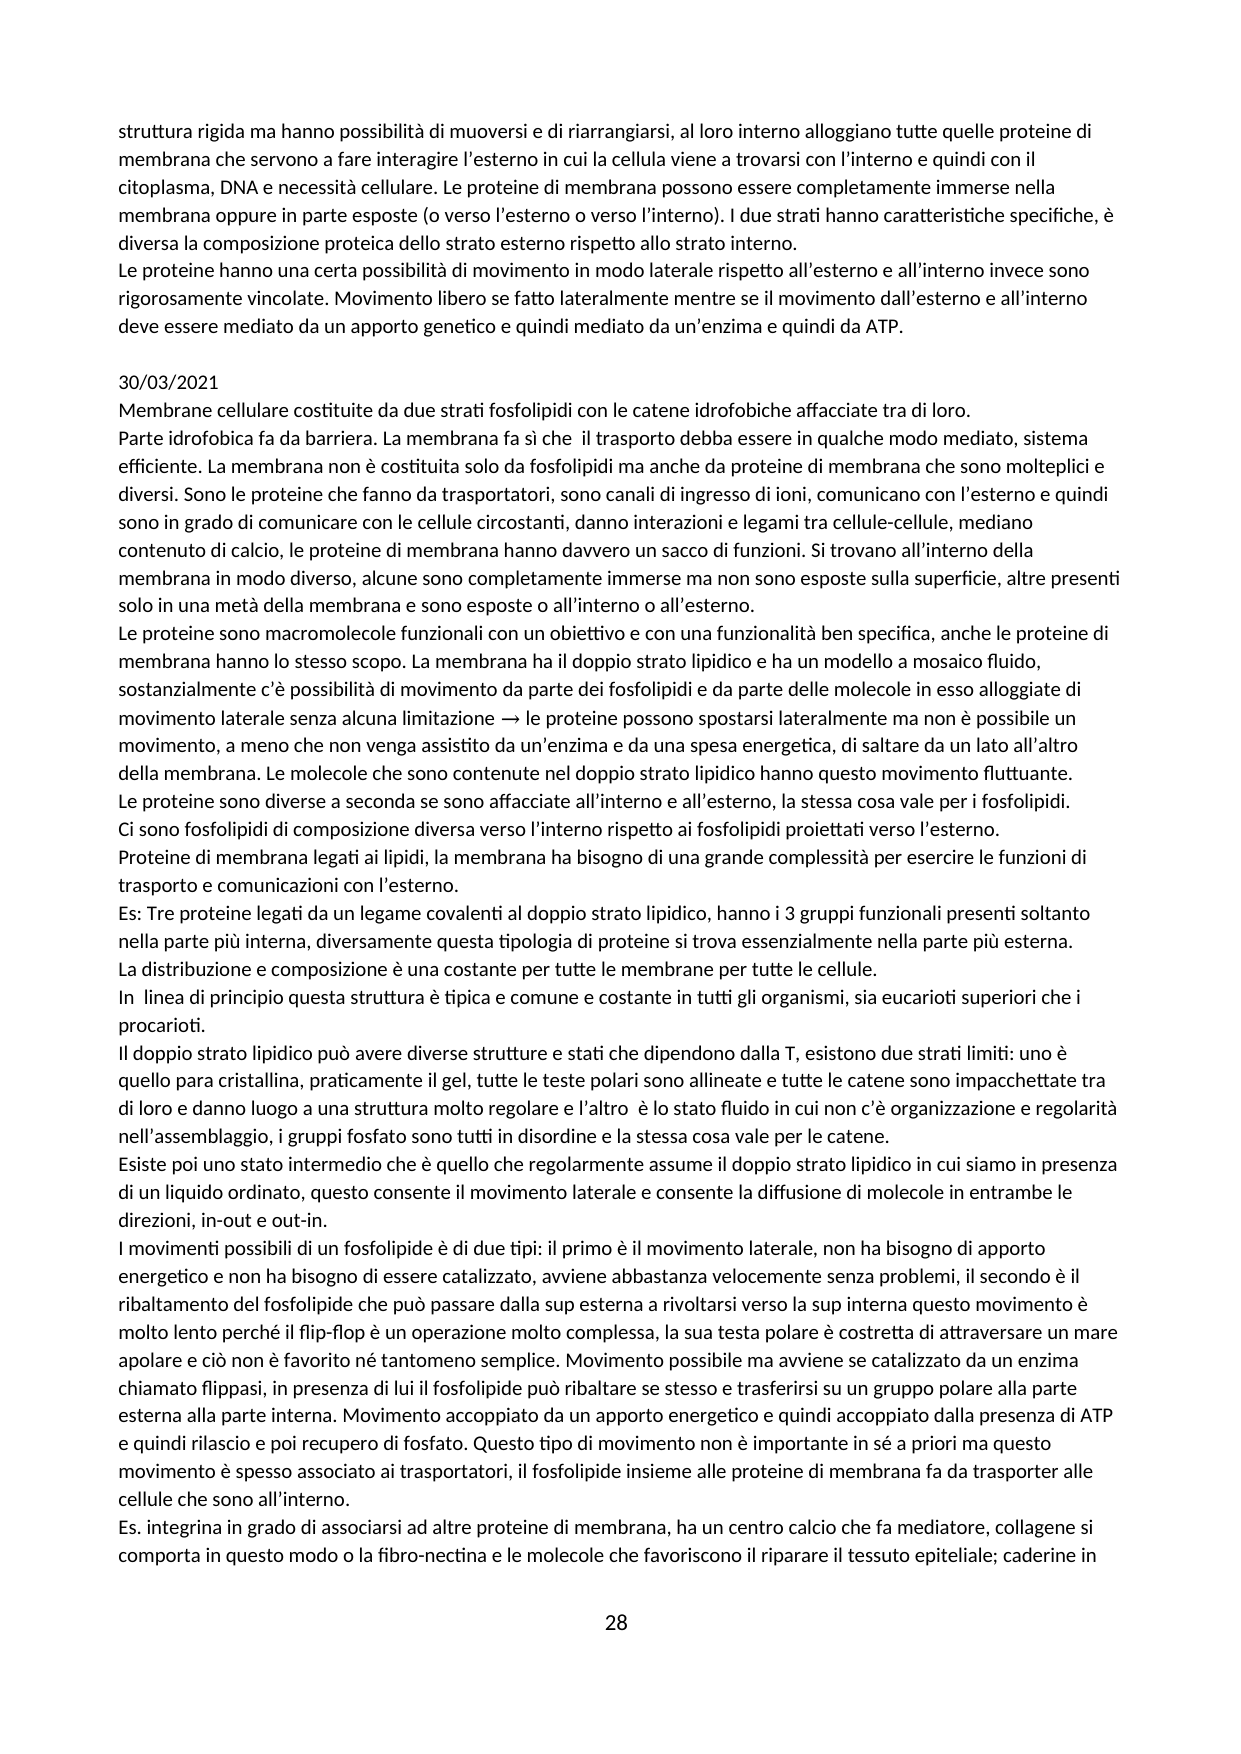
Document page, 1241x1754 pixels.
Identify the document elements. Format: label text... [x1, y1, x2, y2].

text struttura rigida ma hanno possibilità di muoversi e di riarrangiarsi, al loro interno alloggiano tutte quelle proteine di membrana che servono a fare interagire l’esterno in cui la cellula viene a trovarsi con l’interno e quindi con il citoplasma, DNA e necessità cellulare. Le proteine di membrana possono essere completamente immerse nella membrana oppure in parte esposte (o verso l’esterno o verso l’interno). I due strati hanno caratteristiche specifiche, è diversa la composizione proteica dello strato esterno rispetto allo strato interno. Le proteine hanno una certa possibilità di movimento in modo laterale rispetto all’esterno e all’interno invece sono rigorosamente vincolate. Movimento libero se fatto lateralmente mentre se il movimento dall’esterno e all’interno deve essere mediato da un apporto genetico e quindi mediato da un’enzima e quindi da ATP. 30/03/2021 Membrane cellulare costituite da due strati fosfolipidi con le catene idrofobiche affacciate tra di loro. Parte idrofobica fa da barriera. La membrana fa sì che il trasporto debba essere in qualche modo mediato, sistema efficiente. La membrana non è costituita solo da fosfolipidi ma anche da proteine di membrana che sono molteplici e diversi. Sono le proteine che fanno da trasportatori, sono canali di ingresso di ioni, comunicano con l’esterno e quindi sono in grado di comunicare con le cellule circostanti, danno interazioni e legami tra cellule-cellule, mediano contenuto di calcio, le proteine di membrana hanno davvero un sacco di funzioni. Si trovano all’interno della membrana in modo diverso, alcune sono completamente immerse ma non sono esposte sulla superficie, altre presenti solo in una metà della membrana e sono esposte o all’interno o all’esterno. Le proteine sono macromolecole funzionali con un obiettivo e con una funzionalità ben specifica, anche le proteine di membrana hanno lo stesso scopo. La membrana ha il doppio strato lipidico e ha un modello a mosaico fluido, sostanzialmente c’è possibilità di movimento da parte dei fosfolipidi e da parte delle molecole in esso alloggiate di movimento laterale senza alcuna limitazione → le proteine possono spostarsi lateralmente ma non è possibile un movimento, a meno che non venga assistito da un’enzima e da una spesa energetica, di saltare da un lato all’altro della membrana. Le molecole che sono contenute nel doppio strato lipidico hanno questo movimento fluttuante. Le proteine sono diverse a seconda se sono affacciate all’interno e all’esterno, la stessa cosa vale per i fosfolipidi. Ci sono fosfolipidi di composizione diversa verso l’interno rispetto ai fosfolipidi proiettati verso l’esterno. Proteine di membrana legati ai lipidi, la membrana ha bisogno di una grande complessità per esercire le funzioni di trasporto e comunicazioni con l’esterno. Es: Tre proteine legati da un legame covalenti al doppio strato lipidico, hanno i 3 gruppi funzionali presenti soltanto nella parte più interna, diversamente questa tipologia di proteine si trova essenzialmente nella parte più esterna. La distribuzione e composizione è una costante per tutte le membrane per tutte le cellule. In linea di principio questa struttura è tipica e comune e costante in tutti gli organismi, sia eucarioti superiori che i procarioti. Il doppio strato lipidico può avere diverse strutture e stati che dipendono dalla T, esistono due strati limiti: uno è quello para cristallina, praticamente il gel, tutte le teste polari sono allineate e tutte le catene sono impacchettate tra di loro e danno luogo a una struttura molto regolare e l’altro è lo stato fluido in cui non c’è organizzazione e regolarità nell’assemblaggio, i gruppi fosfato sono tutti in disordine e la stessa cosa vale per le catene. Esiste poi uno stato intermedio che è quello che regolarmente assume il doppio strato lipidico in cui siamo in presenza di un liquido ordinato, questo consente il movimento laterale e consente la diffusione di molecole in entrambe le direzioni, in-out e out-in. I movimenti possibili di un fosfolipide è di due tipi: il primo è il movimento laterale, non ha bisogno di apporto energetico e non ha bisogno di essere catalizzato, avviene abbastanza velocemente senza problemi, il secondo è il ribaltamento del fosfolipide che può passare dalla sup esterna a rivoltarsi verso la sup interna questo movimento è molto lento perché il flip-flop è un operazione molto complessa, la sua testa polare è costretta di attraversare un mare apolare e ciò non è favorito né tantomeno semplice. Movimento possibile ma avviene se catalizzato da un enzima chiamato flippasi, in presenza di lui il fosfolipide può ribaltare se stesso e trasferirsi su un gruppo polare alla parte esterna alla parte interna. Movimento accoppiato da un apporto energetico e quindi accoppiato dalla presenza di ATP e quindi rilascio e poi recupero di fosfato. Questo tipo di movimento non è importante in sé a priori ma questo movimento è spesso associato ai trasportatori, il fosfolipide insieme alle proteine di membrana fa da trasporter alle cellule che sono all’interno. Es. integrina in grado di associarsi ad altre proteine di membrana, ha un centro calcio che fa mediatore, collagene si comporta in questo modo o la fibro-nectina e le molecole che favoriscono il riparare il tessuto epiteliale; caderine in [118, 118, 1122, 1568]
